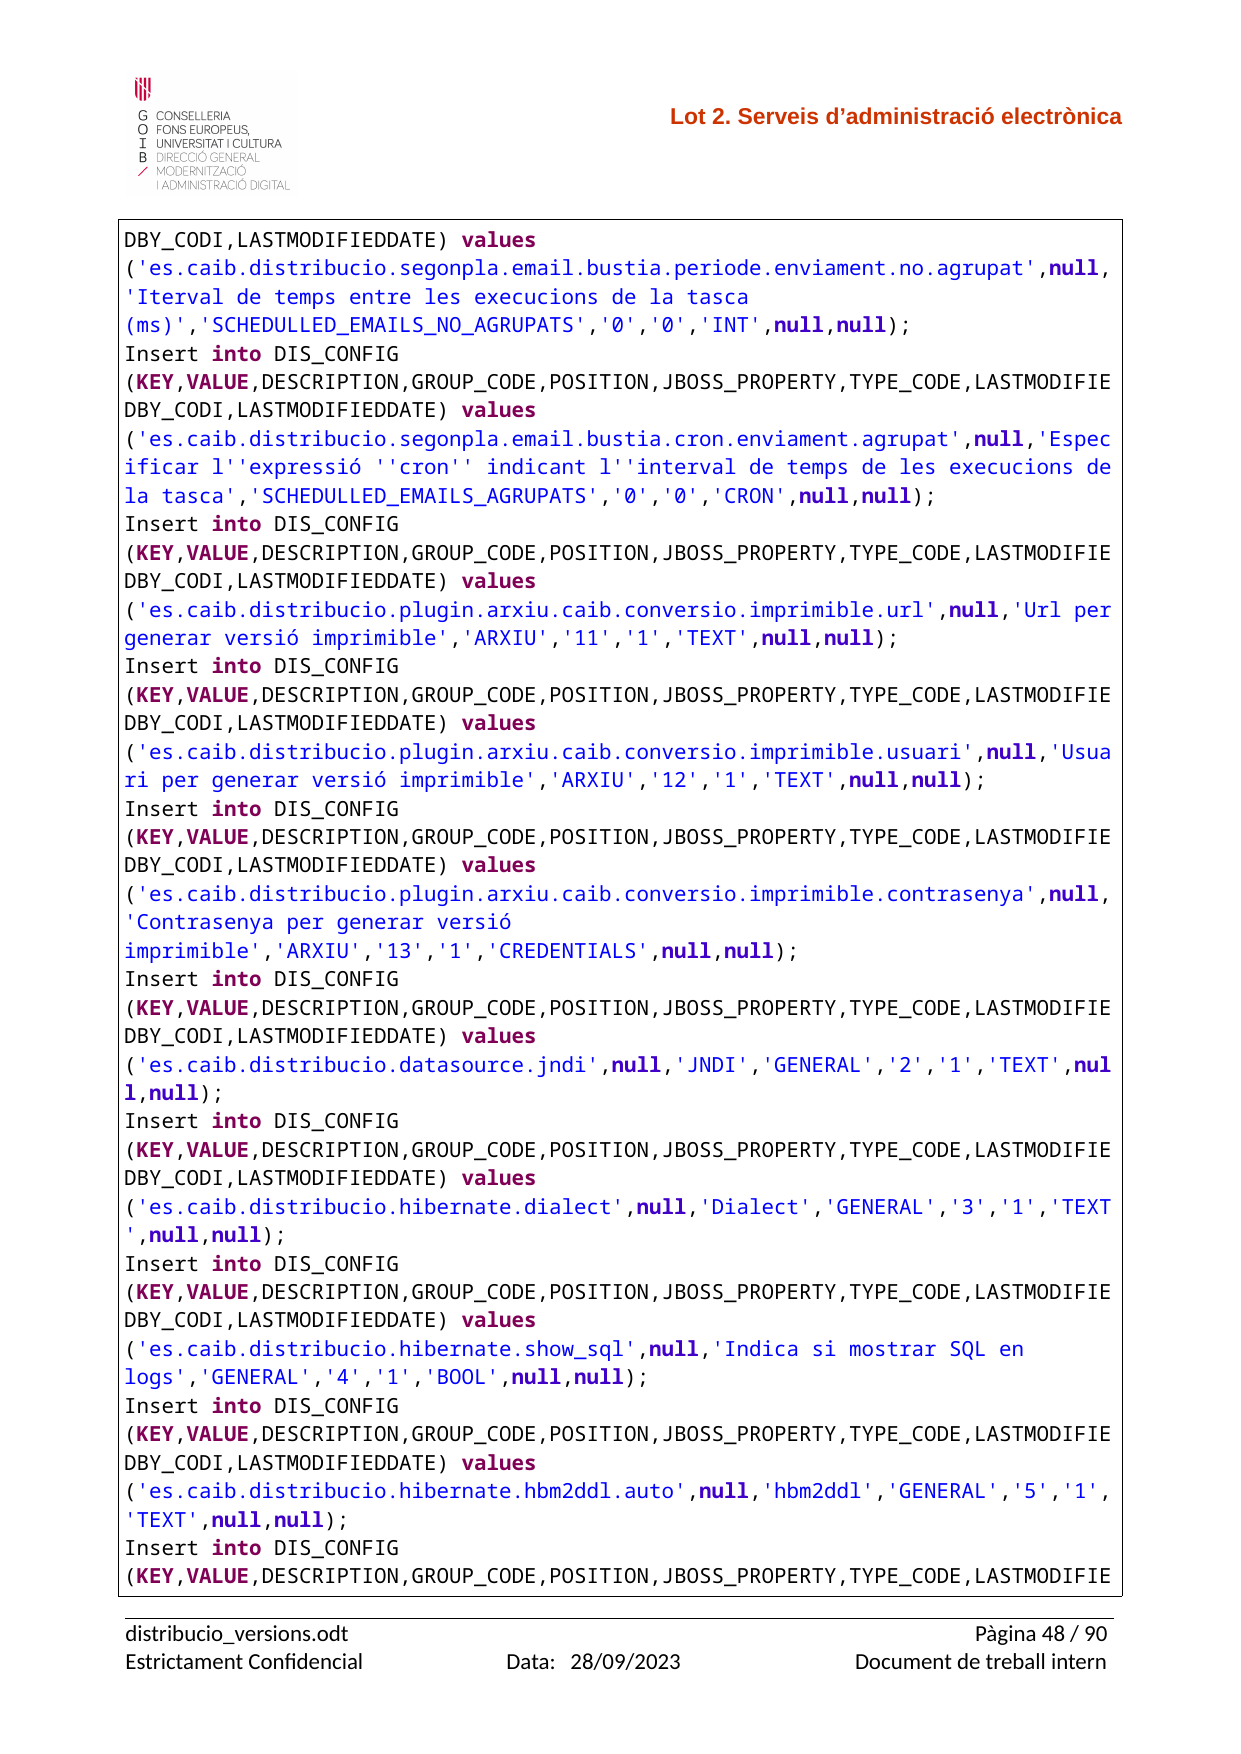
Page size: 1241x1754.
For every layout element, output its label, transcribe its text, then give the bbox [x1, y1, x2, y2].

picture [126, 70, 299, 197]
table_header DBY_CODI,LASTMODIFIEDDATE) values ('es.caib.distribucio.segonpla.email.bustia.periode.enviament.no.agrupat',null,'Iterval de temps entre les execucions de la tasca (ms)','SCHEDULLED_EMAILS_NO_AGRUPATS','0','0','INT',null,null); Insert into DIS_CONFIG (KEY,VALUE,DESCRIPTION,GROUP_CODE,POSITION,JBOSS_PROPERTY,TYPE_CODE,LASTMODIFIEDBY_CODI,LASTMODIFIEDDATE) values ('es.caib.distribucio.segonpla.email.bustia.cron.enviament.agrupat',null,'Especificar l''expressió ''cron'' indicant l''interval de temps de les execucions de la tasca','SCHEDULLED_EMAILS_AGRUPATS','0','0','CRON',null,null); Insert into DIS_CONFIG (KEY,VALUE,DESCRIPTION,GROUP_CODE,POSITION,JBOSS_PROPERTY,TYPE_CODE,LASTMODIFIEDBY_CODI,LASTMODIFIEDDATE) values ('es.caib.distribucio.plugin.arxiu.caib.conversio.imprimible.url',null,'Url per generar versió imprimible','ARXIU','11','1','TEXT',null,null); Insert into DIS_CONFIG (KEY,VALUE,DESCRIPTION,GROUP_CODE,POSITION,JBOSS_PROPERTY,TYPE_CODE,LASTMODIFIEDBY_CODI,LASTMODIFIEDDATE) values ('es.caib.distribucio.plugin.arxiu.caib.conversio.imprimible.usuari',null,'Usuari per generar versió imprimible','ARXIU','12','1','TEXT',null,null); Insert into DIS_CONFIG (KEY,VALUE,DESCRIPTION,GROUP_CODE,POSITION,JBOSS_PROPERTY,TYPE_CODE,LASTMODIFIEDBY_CODI,LASTMODIFIEDDATE) values ('es.caib.distribucio.plugin.arxiu.caib.conversio.imprimible.contrasenya',null,'Contrasenya per generar versió imprimible','ARXIU','13','1','CREDENTIALS',null,null); Insert into DIS_CONFIG (KEY,VALUE,DESCRIPTION,GROUP_CODE,POSITION,JBOSS_PROPERTY,TYPE_CODE,LASTMODIFIEDBY_CODI,LASTMODIFIEDDATE) values ('es.caib.distribucio.datasource.jndi',null,'JNDI','GENERAL','2','1','TEXT',null,null); Insert into DIS_CONFIG (KEY,VALUE,DESCRIPTION,GROUP_CODE,POSITION,JBOSS_PROPERTY,TYPE_CODE,LASTMODIFIEDBY_CODI,LASTMODIFIEDDATE) values ('es.caib.distribucio.hibernate.dialect',null,'Dialect','GENERAL','3','1','TEXT',null,null); Insert into DIS_CONFIG (KEY,VALUE,DESCRIPTION,GROUP_CODE,POSITION,JBOSS_PROPERTY,TYPE_CODE,LASTMODIFIEDBY_CODI,LASTMODIFIEDDATE) values ('es.caib.distribucio.hibernate.show_sql',null,'Indica si mostrar SQL en logs','GENERAL','4','1','BOOL',null,null); Insert into DIS_CONFIG (KEY,VALUE,DESCRIPTION,GROUP_CODE,POSITION,JBOSS_PROPERTY,TYPE_CODE,LASTMODIFIEDBY_CODI,LASTMODIFIEDDATE) values ('es.caib.distribucio.hibernate.hbm2ddl.auto',null,'hbm2ddl','GENERAL','5','1','TEXT',null,null); Insert into DIS_CONFIG (KEY,VALUE,DESCRIPTION,GROUP_CODE,POSITION,JBOSS_PROPERTY,TYPE_CODE,LASTMODIFIE [119, 220, 1122, 1596]
